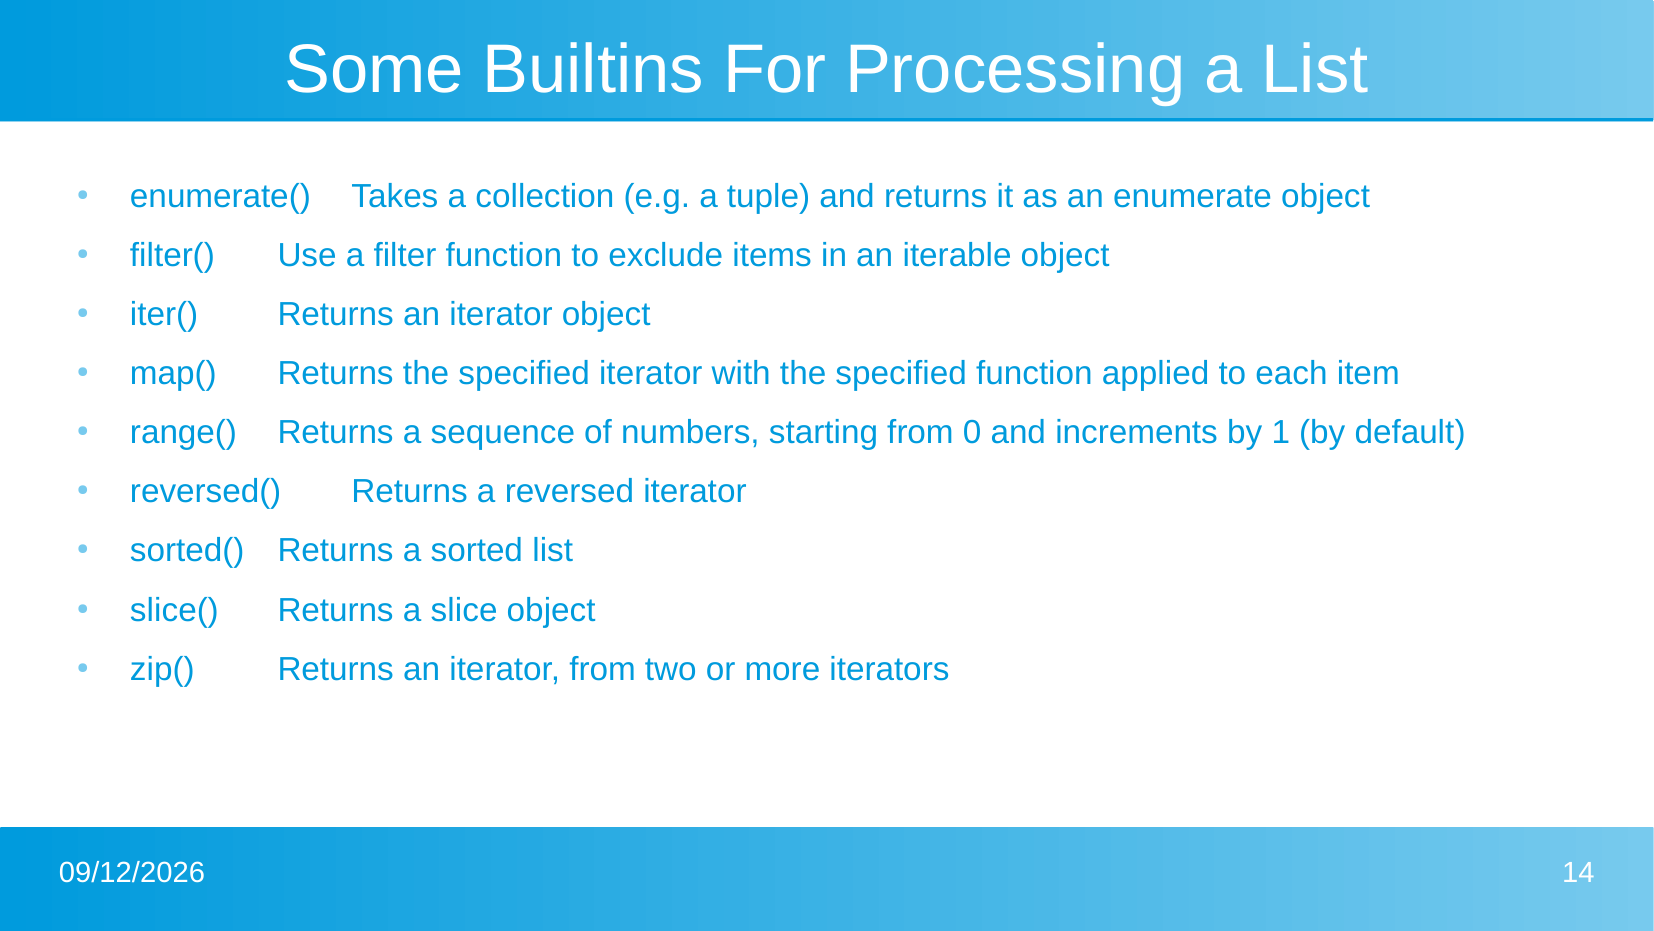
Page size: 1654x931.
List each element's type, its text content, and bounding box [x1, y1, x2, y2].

title Some Builtins For Processing a List [59, 29, 1595, 108]
list enumerate() Takes a collection (e.g. a tuple) and returns it as an enumerate object filter() Use a filter function to exclude items in an iterable object iter() Returns an iterator object map() Returns the specified iterator with the specified function applied to each item range() Returns a sequence of numbers, starting from 0 and increments by 1 (by default) reversed() Returns a reversed iterator sorted() Returns a sorted list slice() Returns a slice object zip() Returns an iterator, from two or more iterators [59, 177, 1595, 768]
